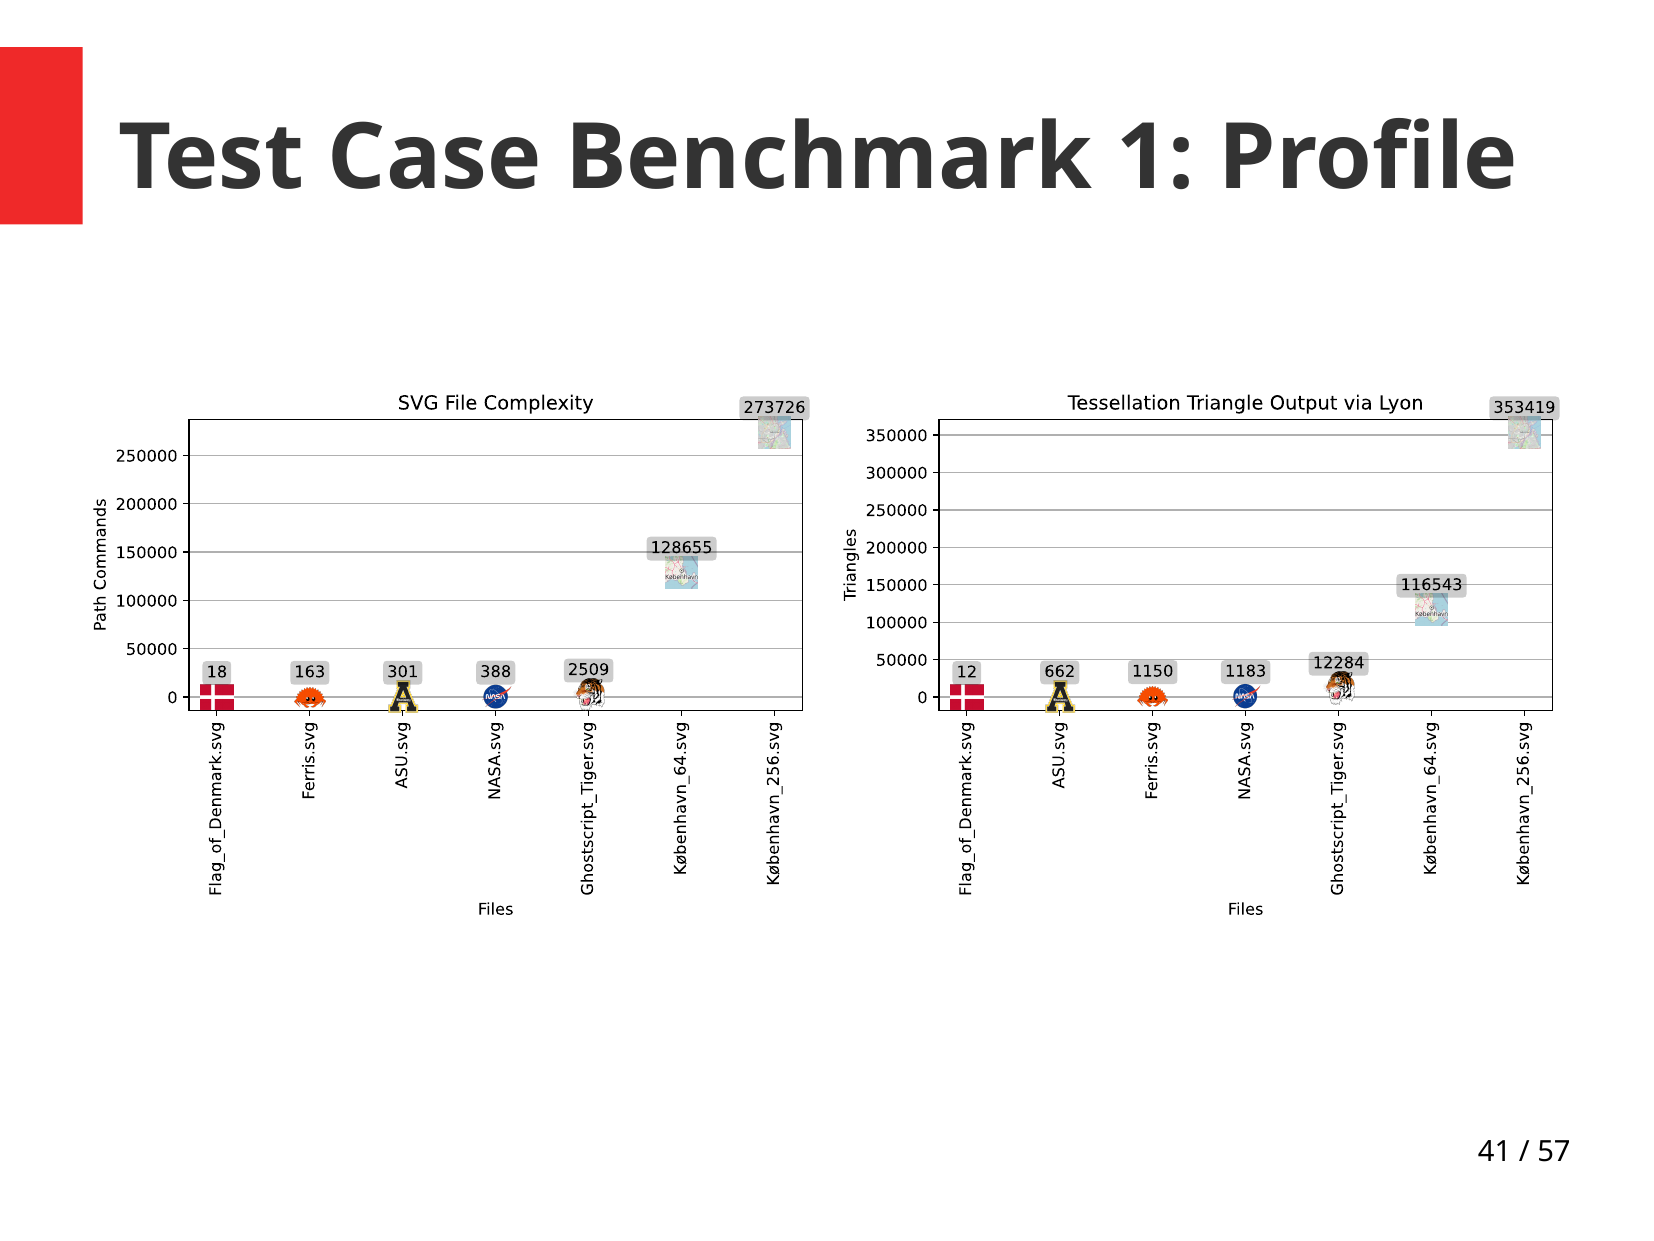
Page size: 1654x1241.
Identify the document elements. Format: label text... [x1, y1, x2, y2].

title Test Case Benchmark 1: Profile [118, 49, 1571, 257]
picture [75, 375, 1576, 938]
